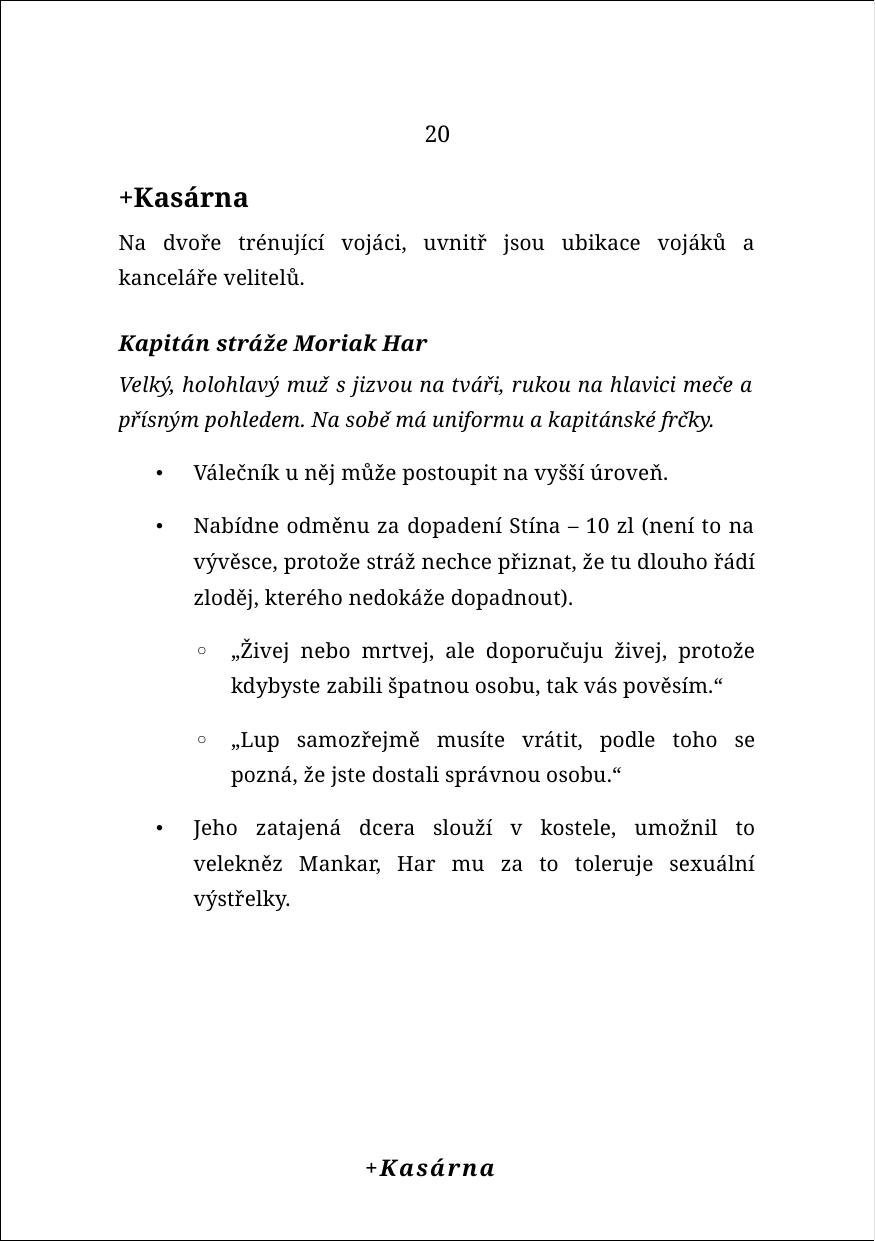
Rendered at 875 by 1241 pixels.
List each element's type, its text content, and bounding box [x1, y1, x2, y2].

list Jeho zatajená dcera slouží v kostele, umožnil to velekněz Mankar, Har mu za to toleruje sexuální výstřelky. [156, 813, 756, 913]
text Velký, holohlavý muž s jizvou na tváři, rukou na hlavici meče a přísným pohledem. Na sobě má uniformu a kapitánské frčky. [118, 370, 756, 434]
subtitle +Kasárna [118, 179, 756, 216]
list „Živej nebo mrtvej, ale doporučuju živej, protože kdybyste zabili špatnou osobu, tak vás pověsím.“ [193, 636, 756, 700]
list „Lup samozřejmě musíte vrátit, podle toho se pozná, že jste dostali správnou osobu.“ [193, 725, 756, 789]
list Nabídne odměnu za dopadení Stína – 10 zl (není to na vývěsce, protože stráž nechce přiznat, že tu dlouho řádí zloděj, kterého nedokáže dopadnout). [156, 512, 756, 611]
subtitle Kapitán stráže Moriak Har [118, 328, 756, 358]
list Válečník u něj může postoupit na vyšší úroveň. [156, 458, 756, 487]
text Na dvoře trénující vojáci, uvnitř jsou ubikace vojáků a kanceláře velitelů. [118, 228, 756, 292]
